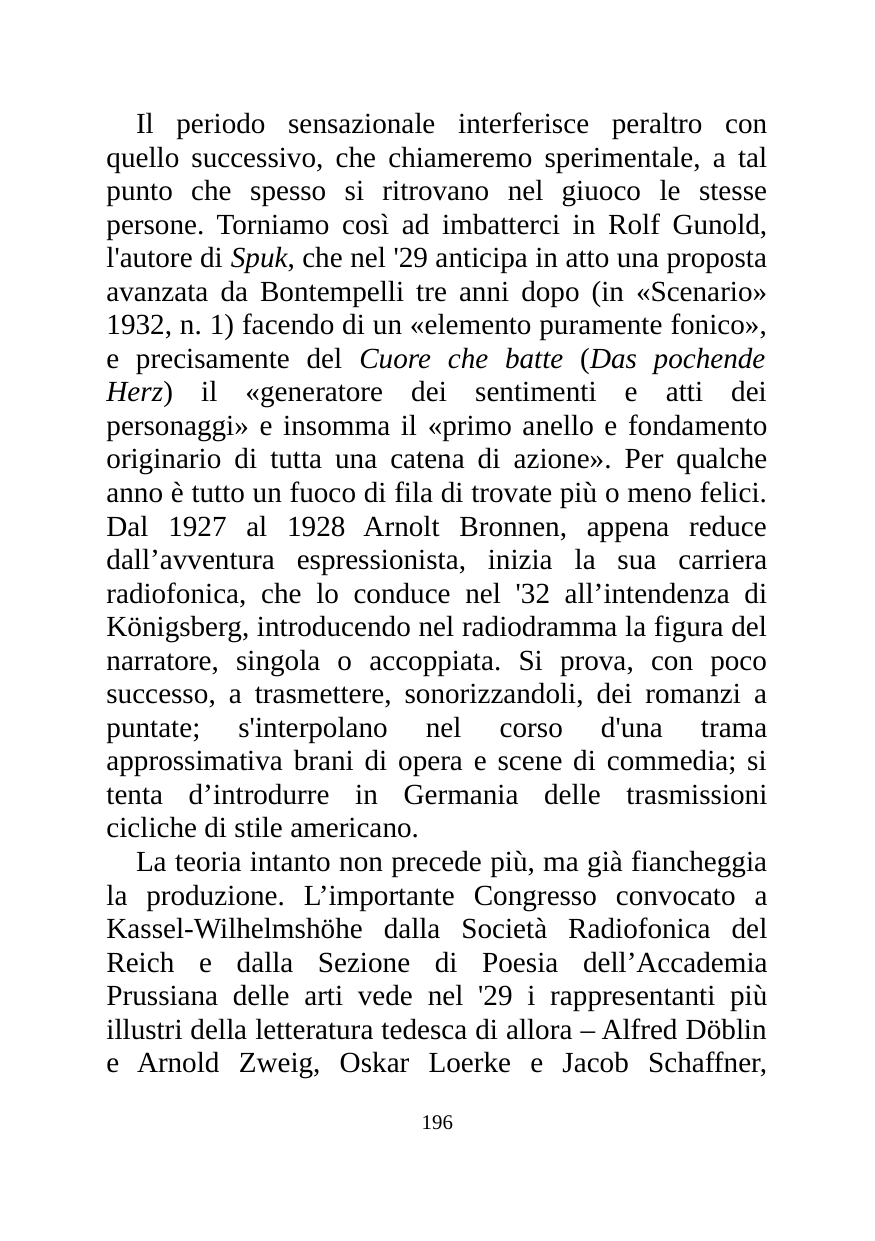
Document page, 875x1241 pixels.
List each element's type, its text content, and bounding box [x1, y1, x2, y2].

text Il periodo sensazionale interferisce peraltro con quello successivo, che chiameremo sperimentale, a tal punto che spesso si ritrovano nel giuoco le stesse persone. Torniamo così ad imbatterci in Rolf Gunold, l'autore di Spuk, che nel '29 anticipa in atto una proposta avanzata da Bontempelli tre anni dopo (in «Scenario» 1932, n. 1) facendo di un «elemento puramente fonico», e precisamente del Cuore che batte (Das pochende Herz) il «generatore dei sentimenti e atti dei personaggi» e insomma il «primo anello e fondamento originario di tutta una catena di azione». Per qualche anno è tutto un fuoco di fila di trovate più o meno felici. Dal 1927 al 1928 Arnolt Bronnen, appena reduce dall’avventura espressionista, inizia la sua carriera radiofonica, che lo conduce nel '32 all’intendenza di Königsberg, introducendo nel radiodramma la figura del narratore, singola o accoppiata. Si prova, con poco successo, a trasmettere, sonorizzandoli, dei romanzi a puntate; s'interpolano nel corso d'una trama approssimativa brani di opera e scene di commedia; si tenta d’introdurre in Germania delle trasmissioni cicliche di stile americano. [106, 106, 768, 844]
text La teoria intanto non precede più, ma già fiancheggia la produzione. L’importante Congresso convocato a Kassel-Wilhelmshöhe dalla Società Radiofonica del Reich e dalla Sezione di Poesia dell’Accademia Prussiana delle arti vede nel '29 i rappresentanti più illustri della letteratura tedesca di allora – Alfred Döblin e Arnold Zweig, Oskar Loerke e Jacob Schaffner, [106, 844, 768, 1079]
